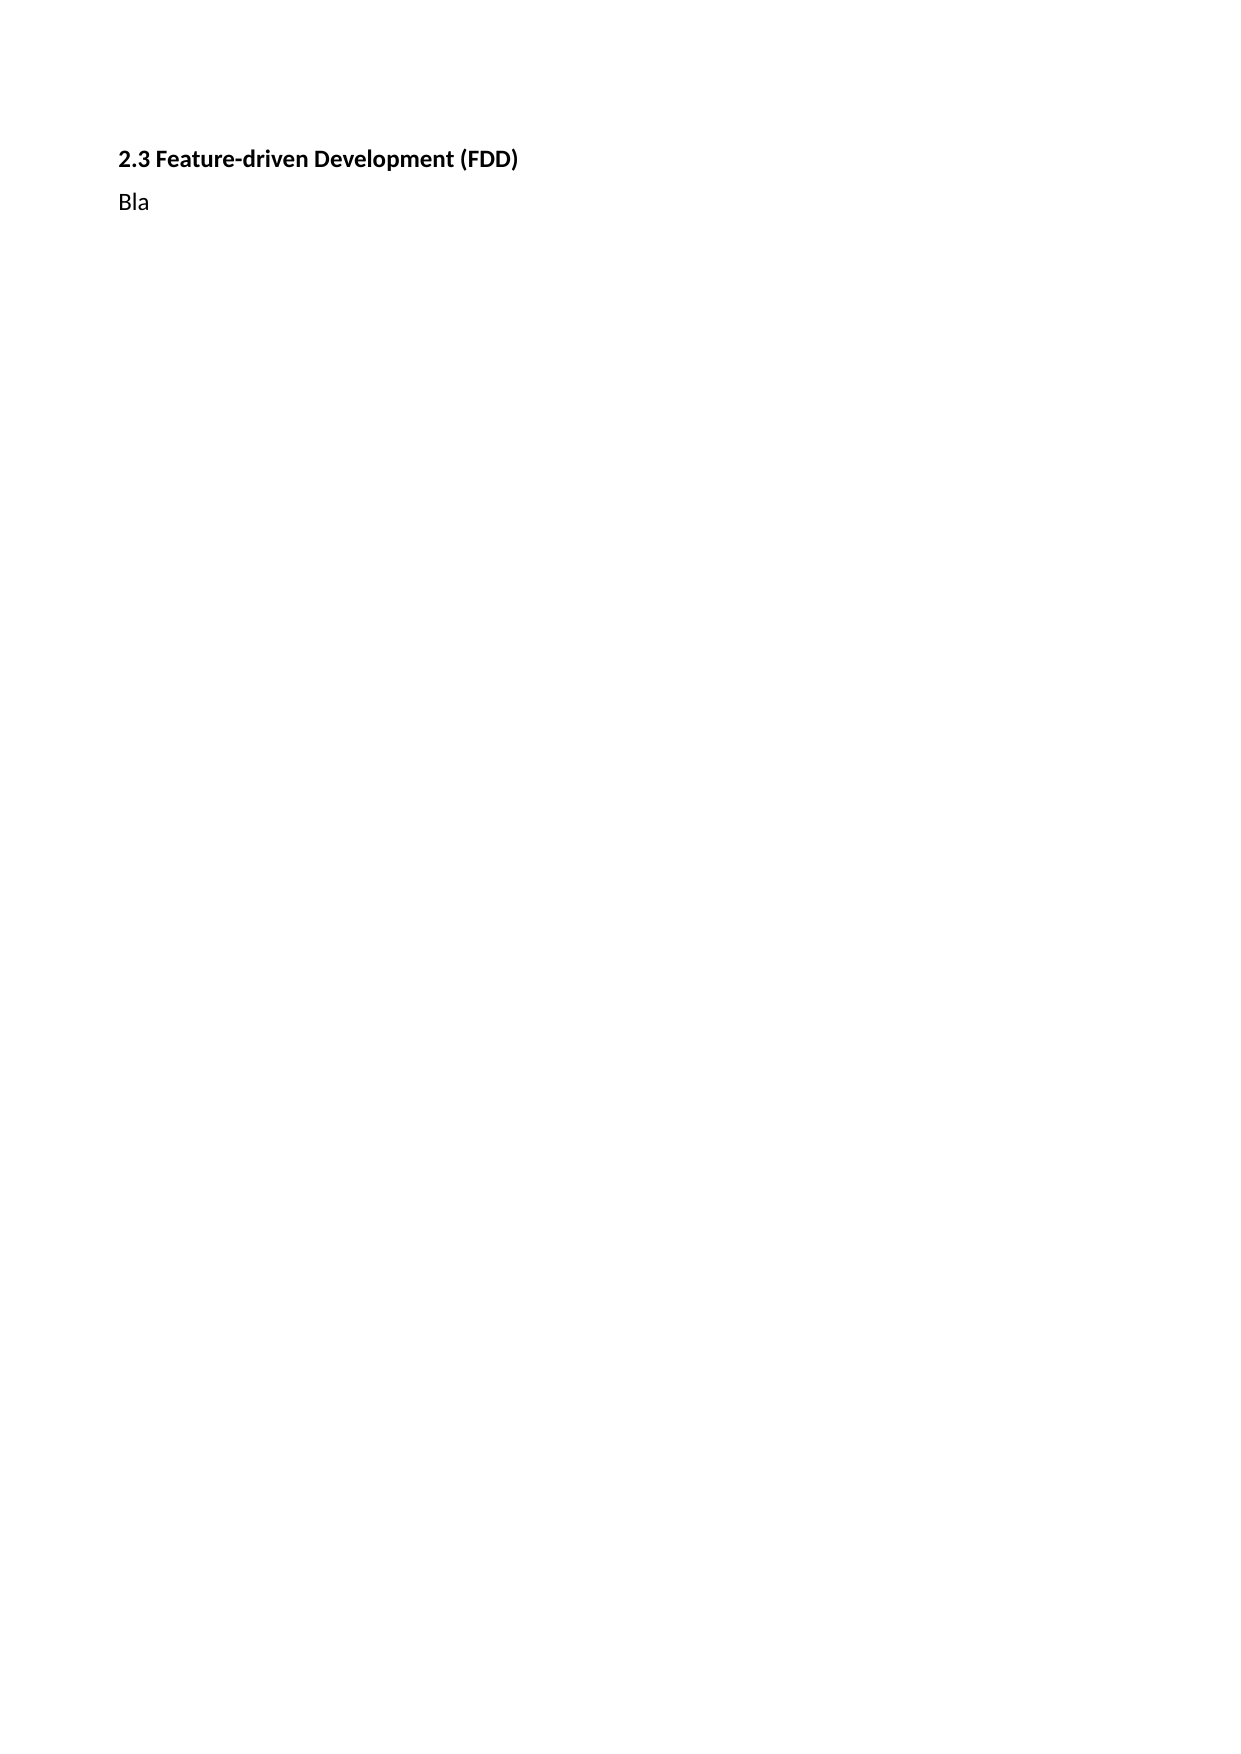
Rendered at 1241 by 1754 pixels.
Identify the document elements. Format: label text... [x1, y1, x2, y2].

text Bla [118, 186, 1122, 217]
subtitle 2.3 Feature-driven Development (FDD) [118, 143, 1122, 174]
